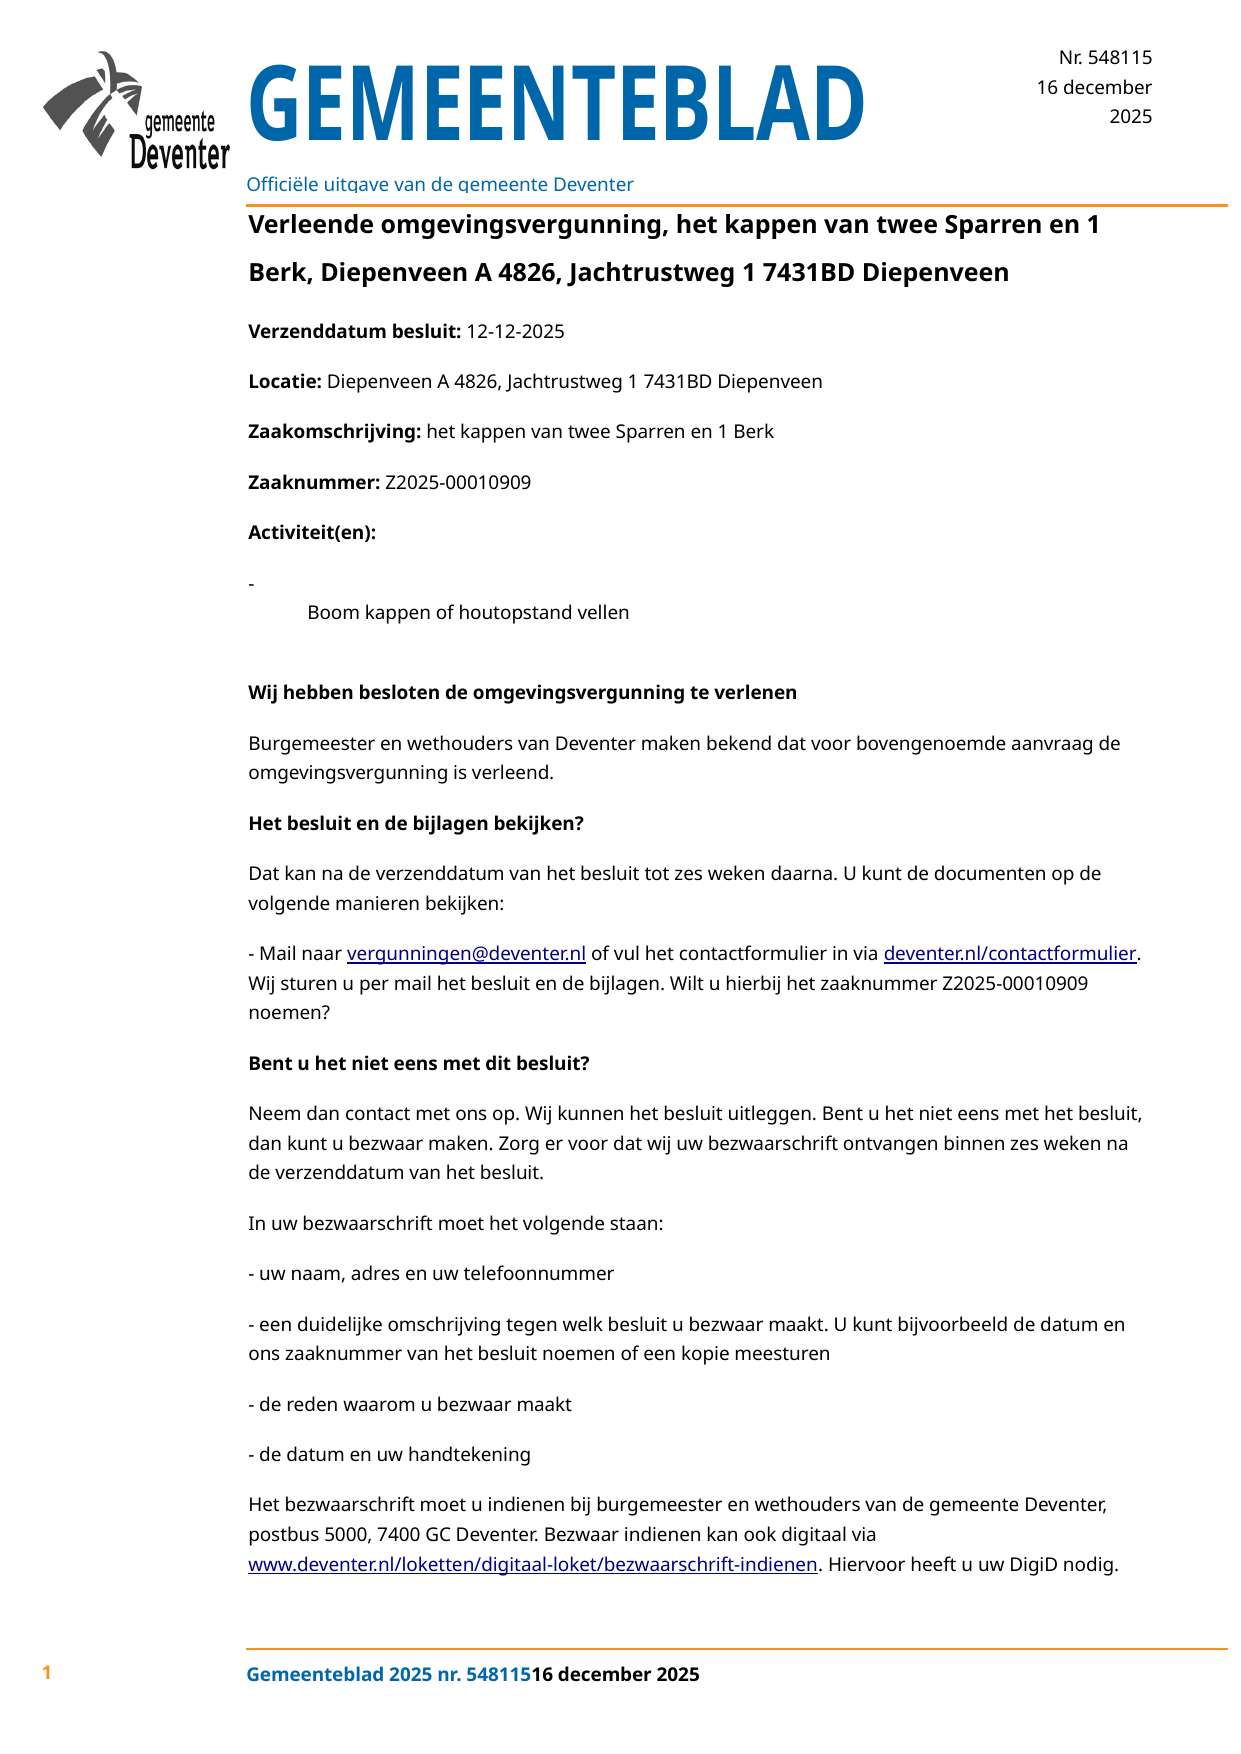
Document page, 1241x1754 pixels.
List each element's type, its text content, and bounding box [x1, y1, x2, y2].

text Bent u het niet eens met dit besluit? [248, 1050, 1152, 1076]
text Het bezwaarschrift moet u indienen bij burgemeester en wethouders van de gemeente Deventer, postbus 5000, 7400 GC Deventer. Bezwaar indienen kan ook digitaal via www.deventer.nl/loketten/digitaal-loket/bezwaarschrift-indienen. Hiervoor heeft u uw DigiD nodig. [248, 1492, 1152, 1577]
picture [41, 47, 231, 172]
text Zaakomschrijving: het kappen van twee Sparren en 1 Berk [248, 419, 1152, 444]
text - een duidelijke omschrijving tegen welk besluit u bezwaar maakt. U kunt bijvoorbeeld de datum en ons zaaknummer van het besluit noemen of een kopie meesturen [248, 1311, 1152, 1366]
text - uw naam, adres en uw telefoonnummer [248, 1260, 1152, 1286]
text Het besluit en de bijlagen bekijken? [248, 810, 1152, 836]
text Activiteit(en): [248, 519, 1152, 545]
text Burgemeester en wethouders van Deventer maken bekend dat voor bovengenoemde aanvraag de omgevingsvergunning is verleend. [248, 730, 1152, 785]
text Locatie: Diepenveen A 4826, Jachtrustweg 1 7431BD Diepenveen [248, 368, 1152, 394]
text - de datum en uw handtekening [248, 1441, 1152, 1467]
text - de reden waarom u bezwaar maakt [248, 1391, 1152, 1417]
text Verzenddatum besluit: 12-12-2025 [248, 318, 1152, 344]
text Verleende omgevingsvergunning, het kappen van twee Sparren en 1 Berk, Diepenveen A 4826, Jachtrustweg 1 7431BD Diepenveen [248, 207, 1152, 288]
text - Mail naar vergunningen@deventer.nl of vul het contactformulier in via deventer.nl/contactformulier. Wij sturen u per mail het besluit en de bijlagen. Wilt u hierbij het zaaknummer Z2025-00010909 noemen? [248, 940, 1152, 1025]
text Wij hebben besloten de omgevingsvergunning te verlenen [248, 679, 1152, 705]
text Neem dan contact met ons op. Wij kunnen het besluit uitleggen. Bent u het niet eens met het besluit, dan kunt u bezwaar maken. Zorg er voor dat wij uw bezwaarschrift ontvangen binnen zes weken na de verzenddatum van het besluit. [248, 1100, 1152, 1185]
text Zaaknummer: Z2025-00010909 [248, 469, 1152, 495]
list Boom kappen of houtopstand vellen [248, 599, 1152, 625]
text In uw bezwaarschrift moet het volgende staan: [248, 1210, 1152, 1236]
text Dat kan na de verzenddatum van het besluit tot zes weken daarna. U kunt de documenten op de volgende manieren bekijken: [248, 860, 1152, 916]
